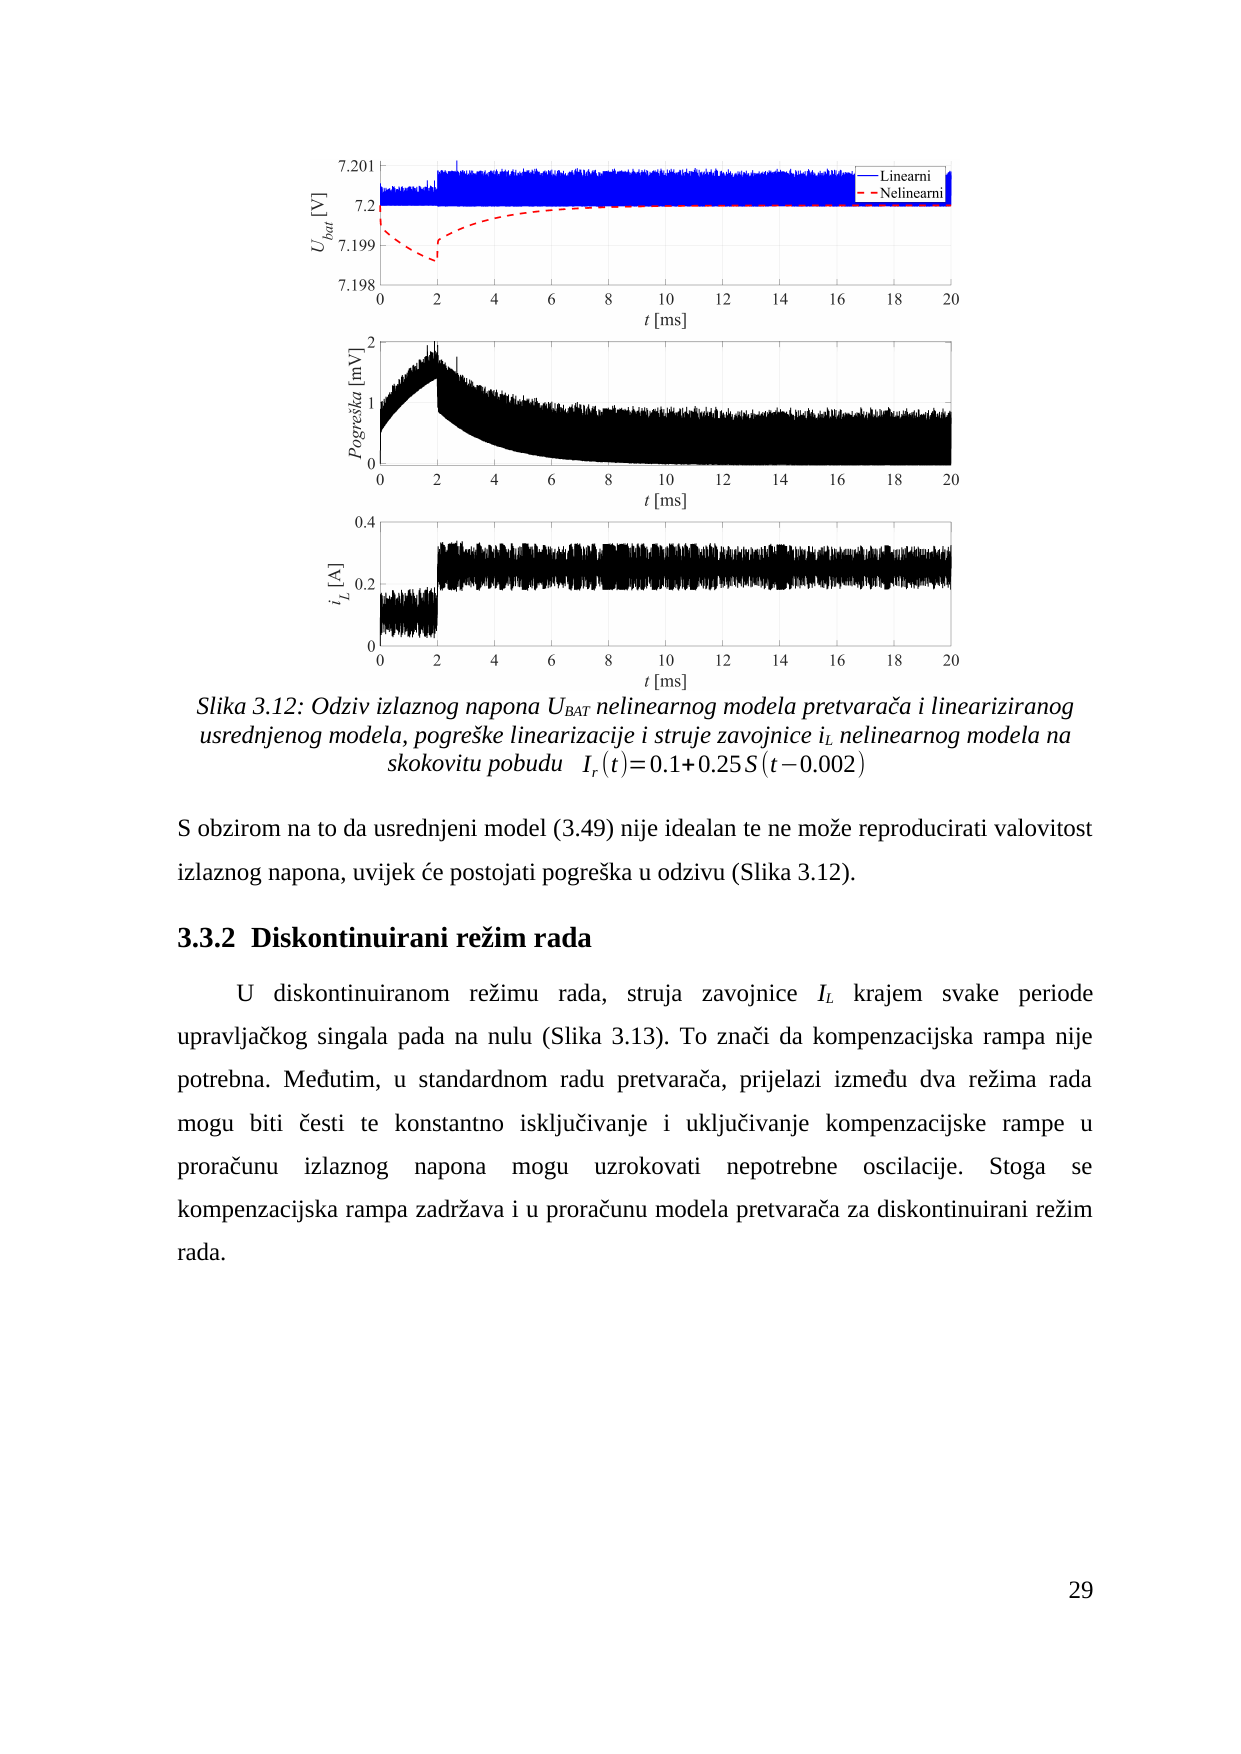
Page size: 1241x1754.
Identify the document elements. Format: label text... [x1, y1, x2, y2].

picture [310, 159, 960, 691]
text Slika 3.12: Odziv izlaznog napona UBAT nelinearnog modela pretvarača i lineariziranog usrednjenog modela, pogreške linearizacije i struje zavojnice iL nelinearnog modela na skokovitu pobudu [195, 691, 1075, 781]
text U diskontinuiranom režimu rada, struja zavojnice IL krajem svake periode upravljačkog singala pada na nulu (Slika 3.13). To znači da kompenzacijska rampa nije potrebna. Međutim, u standardnom radu pretvarača, prijelazi između dva režima rada mogu biti česti te konstantno isključivanje i uključivanje kompenzacijske rampe u proračunu izlaznog napona mogu uzrokovati nepotrebne oscilacije. Stoga se kompenzacijska rampa zadržava i u proračunu modela pretvarača za diskontinuirani režim rada. [177, 978, 1093, 1266]
subtitle Diskontinuirani režim rada [177, 920, 1093, 954]
text S obzirom na to da usrednjeni model (3.49) nije idealan te ne može reproducirati valovitost izlaznog napona, uvijek će postojati pogreška u odzivu (Slika 3.12). [177, 813, 1093, 885]
